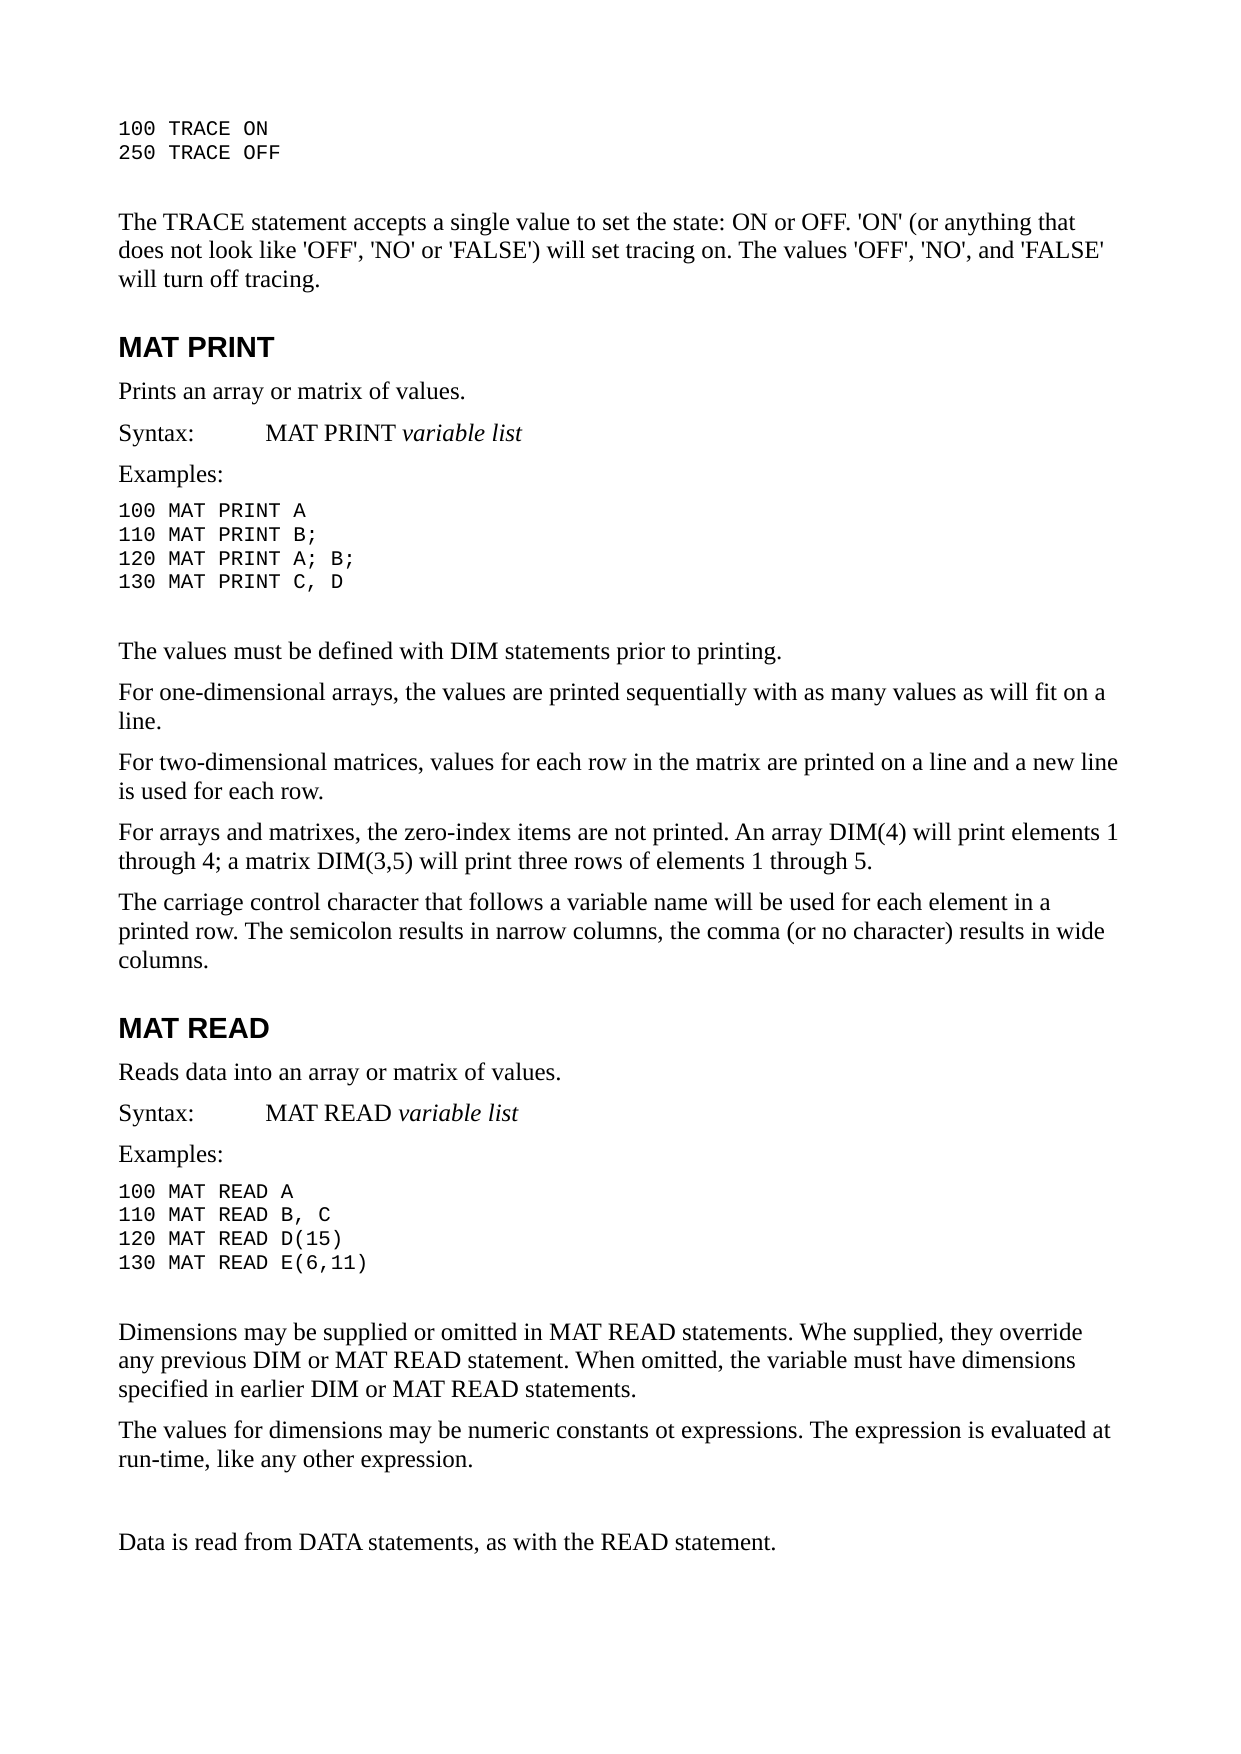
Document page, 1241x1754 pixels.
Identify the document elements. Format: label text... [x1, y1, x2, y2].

text Syntax: MAT READ variable list [118, 1098, 1122, 1127]
text The values must be defined with DIM statements prior to printing. [118, 636, 1122, 665]
text 120 MAT READ D(15) [118, 1228, 1122, 1252]
text Examples: [118, 1139, 1122, 1168]
text 130 MAT PRINT C, D [118, 571, 1122, 595]
text Data is read from DATA statements, as with the READ statement. [118, 1527, 1122, 1555]
text Prints an array or matrix of values. [118, 376, 1122, 405]
text The TRACE statement accepts a single value to set the state: ON or OFF. 'ON' (or anything that does not look like 'OFF', 'NO' or 'FALSE') will set tracing on. The values 'OFF', 'NO', and 'FALSE' will turn off tracing. [118, 207, 1122, 293]
text 100 MAT PRINT A [118, 500, 1122, 524]
text 110 MAT READ B, C [118, 1204, 1122, 1228]
text For one-dimensional arrays, the values are printed sequentially with as many values as will fit on a line. [118, 677, 1122, 735]
text For two-dimensional matrices, values for each row in the matrix are printed on a line and a new line is used for each row. [118, 747, 1122, 805]
text Dimensions may be supplied or omitted in MAT READ statements. Whe supplied, they override any previous DIM or MAT READ statement. When omitted, the variable must have dimensions specified in earlier DIM or MAT READ statements. [118, 1317, 1122, 1403]
text 110 MAT PRINT B; [118, 524, 1122, 547]
text Examples: [118, 459, 1122, 488]
text Syntax: MAT PRINT variable list [118, 418, 1122, 446]
text 100 MAT READ A [118, 1181, 1122, 1204]
text 130 MAT READ E(6,11) [118, 1252, 1122, 1275]
subtitle MAT PRINT [118, 330, 1122, 364]
text 100 TRACE ON [118, 118, 1122, 142]
text 120 MAT PRINT A; B; [118, 547, 1122, 571]
text For arrays and matrixes, the zero-index items are not printed. An array DIM(4) will print elements 1 through 4; a matrix DIM(3,5) will print three rows of elements 1 through 5. [118, 817, 1122, 875]
text The values for dimensions may be numeric constants ot expressions. The expression is evaluated at run-time, like any other expression. [118, 1415, 1122, 1473]
text The carriage control character that follows a variable name will be used for each element in a printed row. The semicolon results in narrow columns, the comma (or no character) results in wide columns. [118, 887, 1122, 973]
text 250 TRACE OFF [118, 142, 1122, 165]
text Reads data into an array or matrix of values. [118, 1057, 1122, 1086]
subtitle MAT READ [118, 1011, 1122, 1044]
